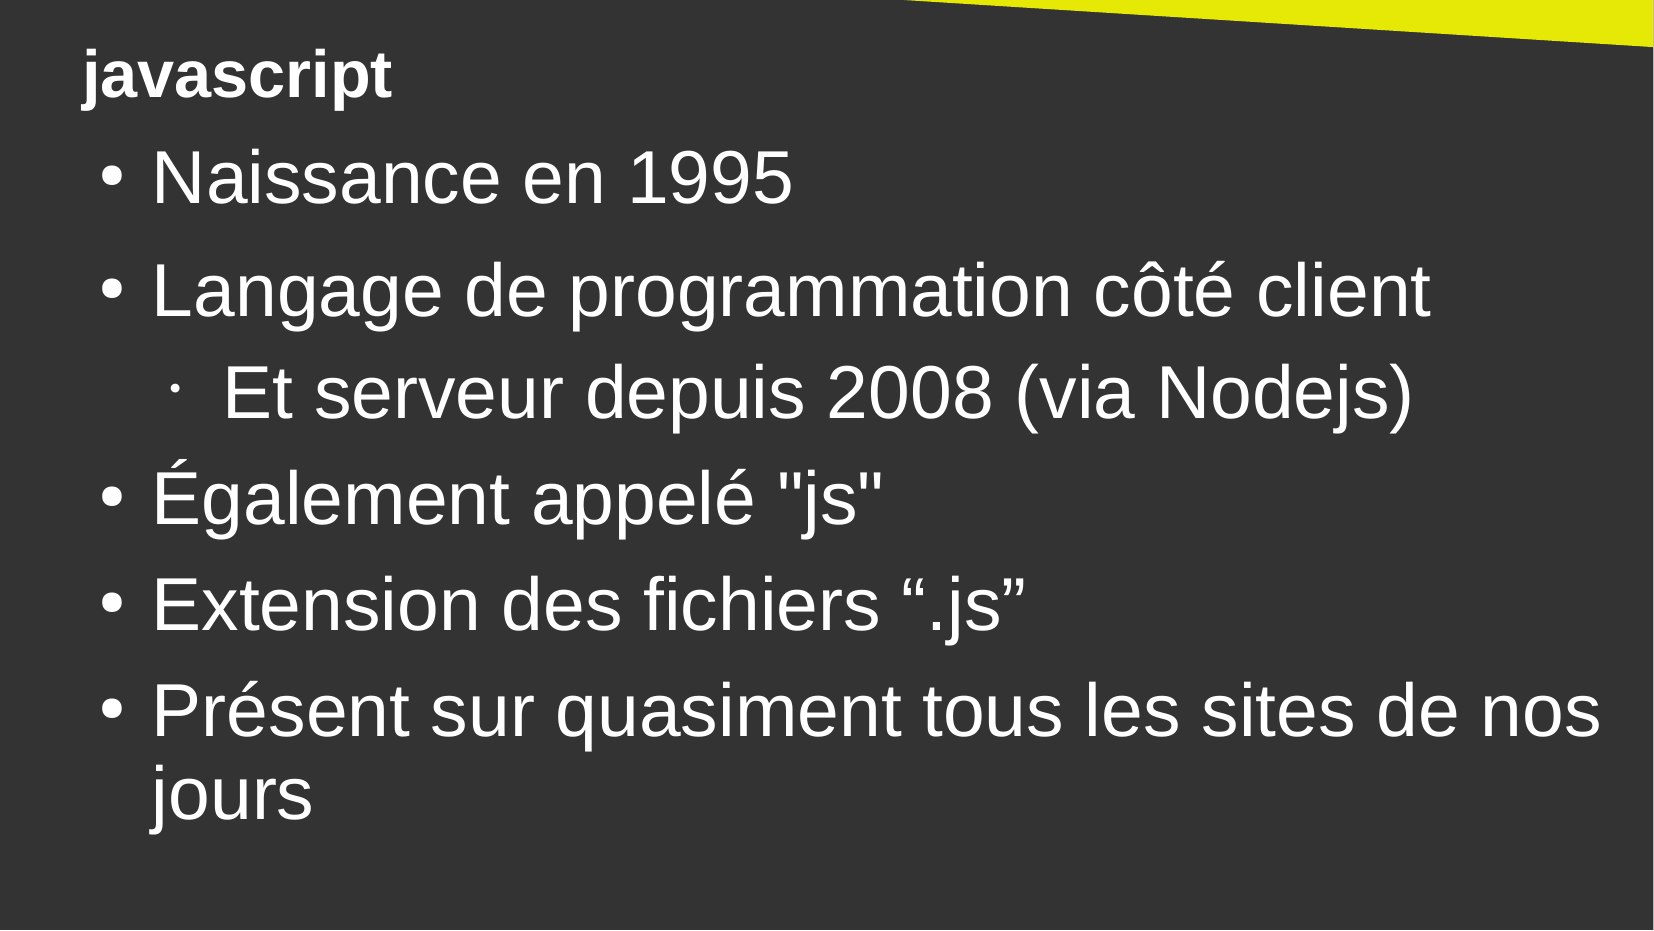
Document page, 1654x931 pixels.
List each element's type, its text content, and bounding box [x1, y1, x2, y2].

list Naissance en 1995 Langage de programmation côté client Et serveur depuis 2008 (via Nodejs) Également appelé "js" Extension des fichiers “.js” Présent sur quasiment tous les sites de nos jours [80, 135, 1620, 851]
text_box [903, 0, 1654, 48]
title javascript [82, 37, 1571, 114]
